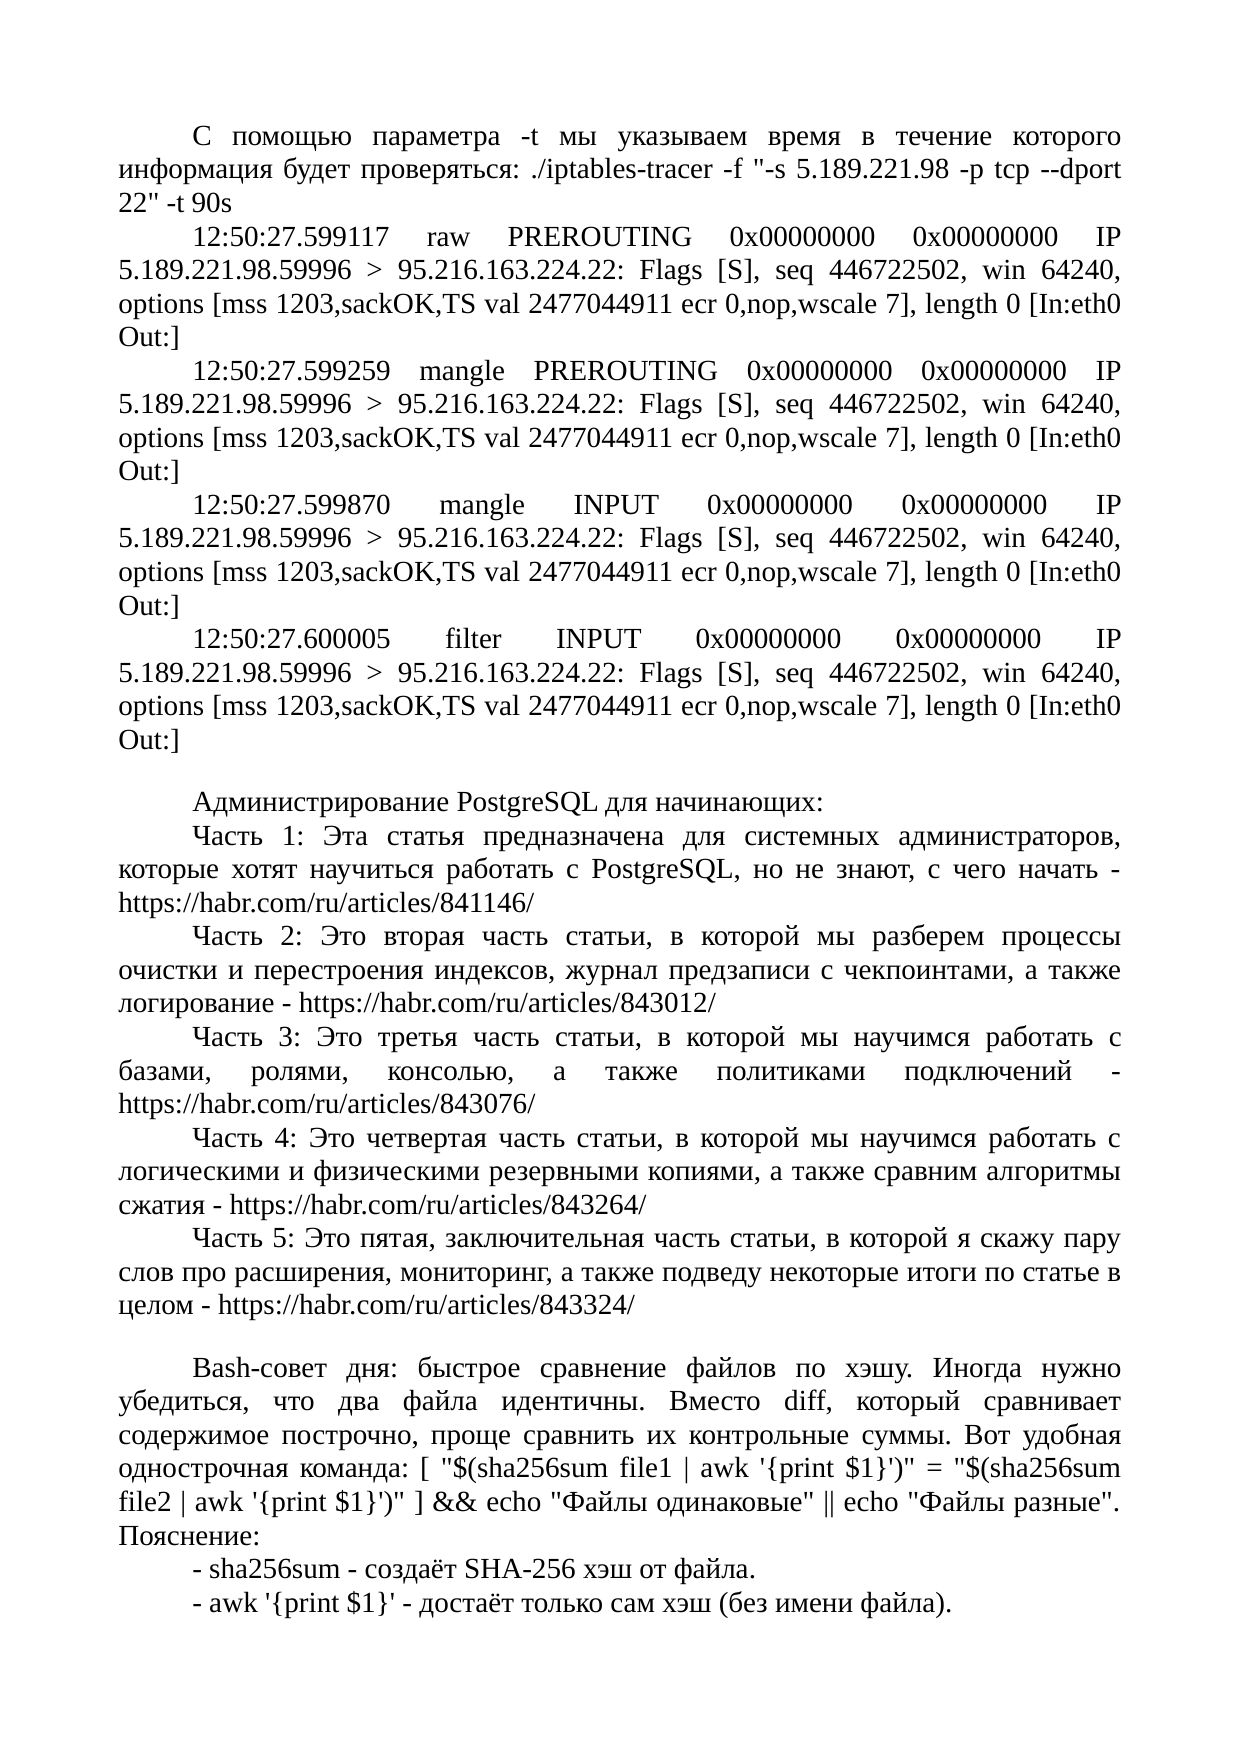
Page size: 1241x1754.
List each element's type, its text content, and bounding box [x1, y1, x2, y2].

text Часть 2: Это вторая часть статьи, в которой мы разберем процессы очистки и перестроения индексов, журнал предзаписи с чекпоинтами, а также логирование - https://habr.com/ru/articles/843012/ [118, 918, 1122, 1019]
text - sha256sum - создаёт SHA-256 хэш от файла. [118, 1551, 1122, 1585]
text Часть 1: Эта статья предназначена для системных администраторов, которые хотят научиться работать с PostgreSQL, но не знают, с чего начать - https://habr.com/ru/articles/841146/ [118, 818, 1122, 918]
text Администрирование PostgreSQL для начинающих: [118, 784, 1122, 818]
text 12:50:27.600005 filter INPUT 0x00000000 0x00000000 IP 5.189.221.98.59996 > 95.216.163.224.22: Flags [S], seq 446722502, win 64240, options [mss 1203,sackOK,TS val 2477044911 ecr 0,nop,wscale 7], length 0 [In:eth0 Out:] [118, 621, 1122, 755]
text 12:50:27.599870 mangle INPUT 0x00000000 0x00000000 IP 5.189.221.98.59996 > 95.216.163.224.22: Flags [S], seq 446722502, win 64240, options [mss 1203,sackOK,TS val 2477044911 ecr 0,nop,wscale 7], length 0 [In:eth0 Out:] [118, 487, 1122, 621]
text С помощью параметра -t мы указываем время в течение которого информация будет проверяться: ./iptables-tracer -f "-s 5.189.221.98 -p tcp --dport 22" -t 90s [118, 118, 1122, 219]
text Часть 5: Это пятая, заключительная часть статьи, в которой я скажу пару слов про расширения, мониторинг, а также подведу некоторые итоги по статье в целом - https://habr.com/ru/articles/843324/ [118, 1220, 1122, 1321]
text Часть 3: Это третья часть статьи, в которой мы научимся работать с базами, ролями, консолью, а также политиками подключений - https://habr.com/ru/articles/843076/ [118, 1019, 1122, 1120]
text Часть 4: Это четвертая часть статьи, в которой мы научимся работать с логическими и физическими резервными копиями, а также сравним алгоритмы сжатия - https://habr.com/ru/articles/843264/ [118, 1120, 1122, 1220]
text 12:50:27.599117 raw PREROUTING 0x00000000 0x00000000 IP 5.189.221.98.59996 > 95.216.163.224.22: Flags [S], seq 446722502, win 64240, options [mss 1203,sackOK,TS val 2477044911 ecr 0,nop,wscale 7], length 0 [In:eth0 Out:] [118, 219, 1122, 353]
text - awk '{print $1}' - достаёт только сам хэш (без имени файла). [118, 1585, 1122, 1618]
text Bash-совет дня: быстрое сравнение файлов по хэшу. Иногда нужно убедиться, что два файла идентичны. Вместо diff, который сравнивает содержимое построчно, проще сравнить их контрольные суммы. Вот удобная однострочная команда: [ "$(sha256sum file1 | awk '{print $1}')" = "$(sha256sum file2 | awk '{print $1}')" ] && echo "Файлы одинаковые" || echo "Файлы разные". Пояснение: [118, 1350, 1122, 1551]
text 12:50:27.599259 mangle PREROUTING 0x00000000 0x00000000 IP 5.189.221.98.59996 > 95.216.163.224.22: Flags [S], seq 446722502, win 64240, options [mss 1203,sackOK,TS val 2477044911 ecr 0,nop,wscale 7], length 0 [In:eth0 Out:] [118, 353, 1122, 487]
